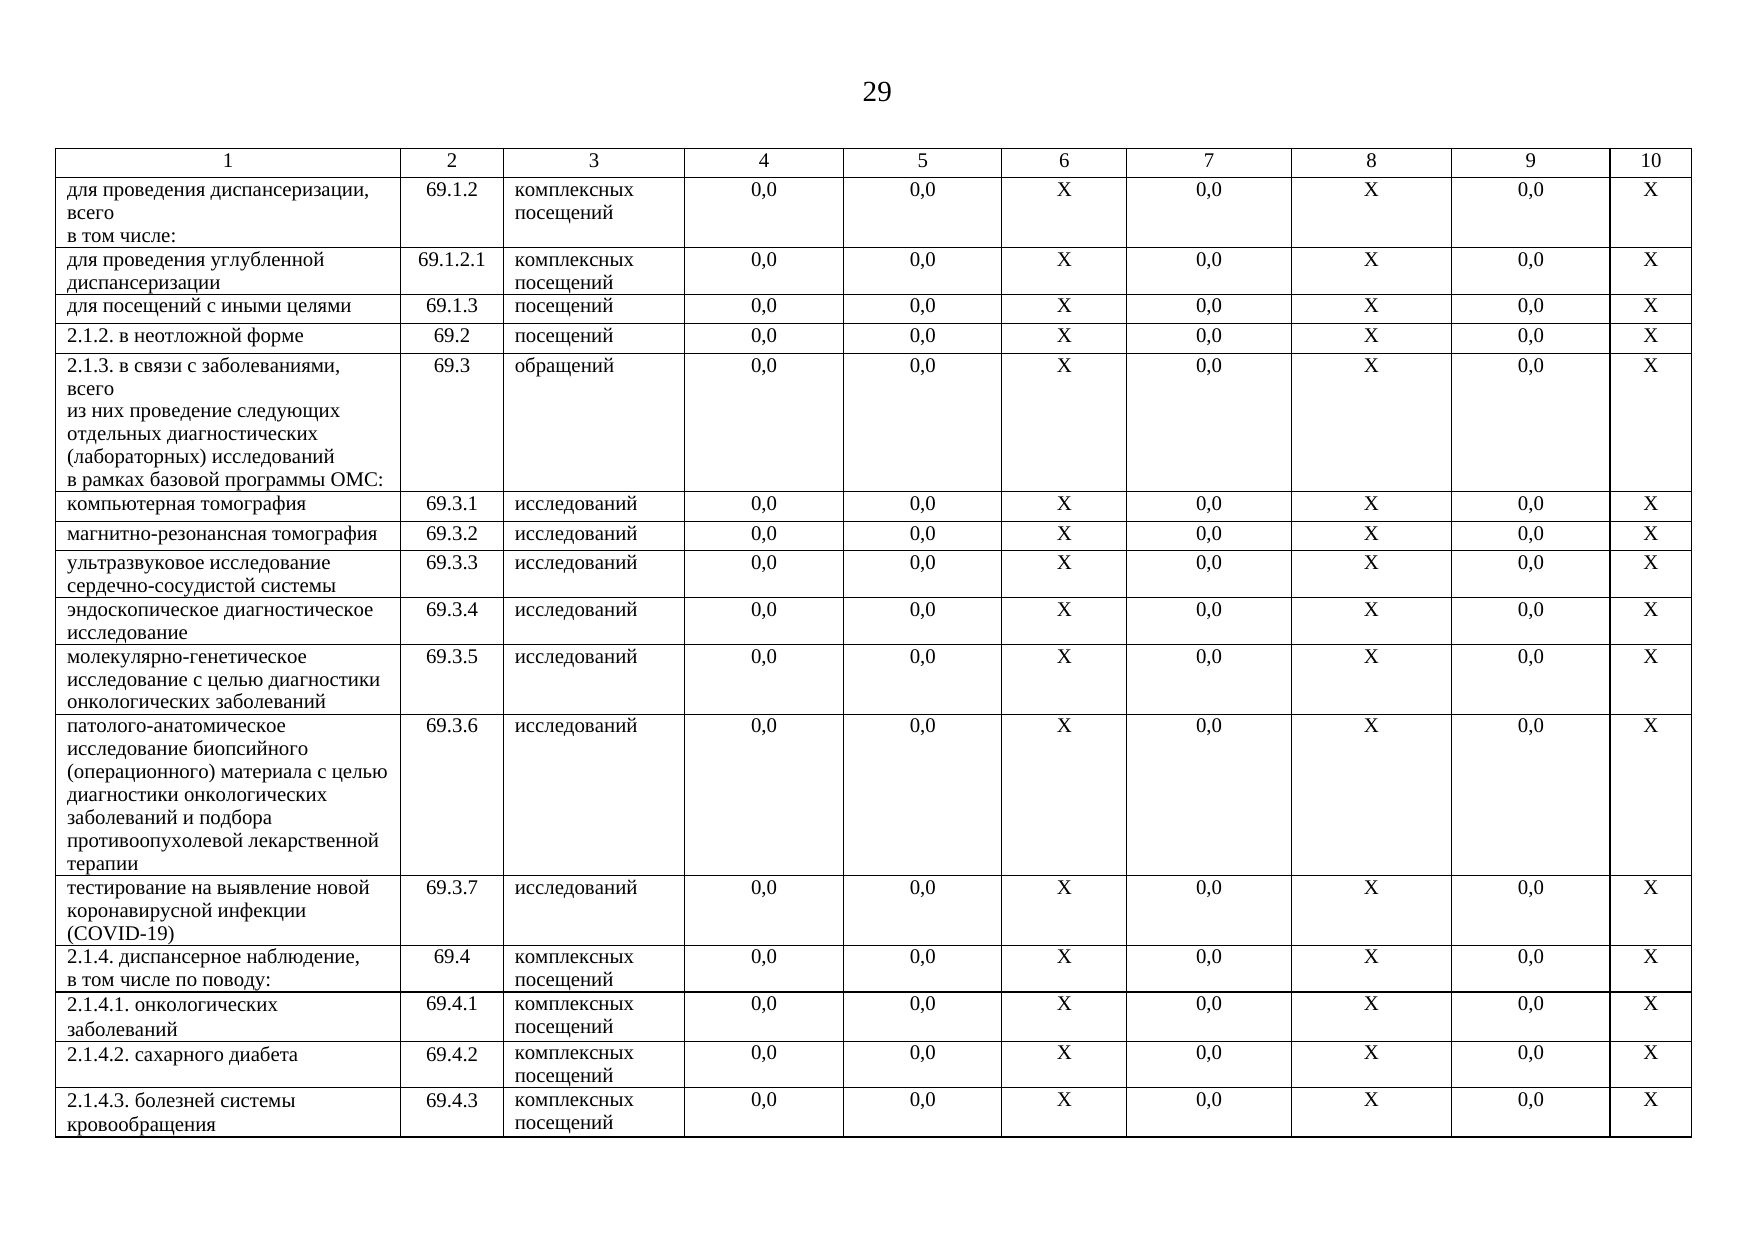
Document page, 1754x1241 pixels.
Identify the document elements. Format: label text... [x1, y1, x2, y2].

table_cell 69.1.2 [401, 178, 503, 247]
table_cell Х [1611, 715, 1691, 875]
table_cell 69.3.5 [401, 645, 503, 713]
table_cell исследований [504, 645, 684, 713]
table_cell 69.3.6 [401, 715, 503, 875]
table_cell 2.1.2. в неотложной форме [56, 324, 400, 353]
table_cell эндоскопическое диагностическое исследование [56, 598, 400, 644]
table_cell Х [1611, 876, 1691, 944]
table_cell Х [1292, 1088, 1451, 1136]
table_cell 0,0 [1127, 946, 1291, 991]
table_cell 69.3 [401, 354, 503, 491]
table_cell Х [1002, 1088, 1126, 1136]
table_cell посещений [504, 324, 684, 353]
table_cell 0,0 [1452, 1042, 1609, 1087]
table_cell исследований [504, 492, 684, 521]
table_cell Х [1292, 1042, 1451, 1087]
table_header 10 [1611, 149, 1691, 177]
table_cell 0,0 [1127, 1088, 1291, 1136]
table_cell 0,0 [1452, 876, 1609, 944]
table_cell Х [1611, 993, 1691, 1041]
table_cell исследований [504, 551, 684, 597]
table_cell 0,0 [844, 324, 1001, 353]
table_cell Х [1002, 598, 1126, 644]
table_cell комплексных посещений [504, 248, 684, 294]
table_cell магнитно-резонансная томография [56, 522, 400, 550]
table_cell 0,0 [844, 522, 1001, 550]
table_header 1 [56, 149, 400, 177]
table_cell 0,0 [1452, 715, 1609, 875]
table_cell 0,0 [1127, 551, 1291, 597]
table_cell 69.3.2 [401, 522, 503, 550]
table_cell 2.1.4.1. онкологических заболеваний [56, 993, 400, 1041]
table_cell 0,0 [1452, 598, 1609, 644]
table_cell Х [1292, 354, 1451, 491]
table_cell Х [1292, 248, 1451, 294]
table_cell 0,0 [1127, 876, 1291, 944]
table_cell 0,0 [844, 295, 1001, 323]
table_cell Х [1611, 248, 1691, 294]
table_header 3 [504, 149, 684, 177]
table_header 6 [1002, 149, 1126, 177]
table_cell посещений [504, 295, 684, 323]
table_cell 0,0 [685, 1088, 843, 1136]
table_cell Х [1002, 248, 1126, 294]
table_cell Х [1611, 598, 1691, 644]
table_cell 69.4.1 [401, 993, 503, 1041]
table_header 7 [1127, 149, 1291, 177]
table_cell Х [1292, 993, 1451, 1041]
table_cell Х [1002, 946, 1126, 991]
table_cell Х [1002, 645, 1126, 713]
table_cell комплексных посещений [504, 1042, 684, 1087]
table_cell Х [1002, 492, 1126, 521]
table_cell 0,0 [685, 324, 843, 353]
table_cell для посещений с иными целями [56, 295, 400, 323]
table_cell 0,0 [1452, 178, 1609, 247]
table_cell 0,0 [844, 1088, 1001, 1136]
table_cell 0,0 [685, 248, 843, 294]
table_cell 0,0 [1452, 248, 1609, 294]
table_cell Х [1611, 1042, 1691, 1087]
table_cell 0,0 [685, 993, 843, 1041]
table_header 2 [401, 149, 503, 177]
table_cell 0,0 [1127, 522, 1291, 550]
table_cell 0,0 [844, 876, 1001, 944]
table_cell Х [1611, 522, 1691, 550]
table_cell 0,0 [685, 598, 843, 644]
table_cell 69.4.3 [401, 1088, 503, 1136]
table_cell 0,0 [1452, 324, 1609, 353]
table_cell 0,0 [844, 946, 1001, 991]
table_cell 0,0 [1127, 1042, 1291, 1087]
table_cell для проведения углубленной диспансеризации [56, 248, 400, 294]
table_cell 69.1.2.1 [401, 248, 503, 294]
table_cell 0,0 [1452, 492, 1609, 521]
table_cell Х [1292, 551, 1451, 597]
table_cell 0,0 [1452, 522, 1609, 550]
table_cell обращений [504, 354, 684, 491]
table_header 9 [1452, 149, 1609, 177]
table_cell 69.4.2 [401, 1042, 503, 1087]
table_cell 0,0 [1127, 598, 1291, 644]
table_cell 0,0 [1127, 354, 1291, 491]
table_cell 0,0 [844, 598, 1001, 644]
table_header 4 [685, 149, 843, 177]
table_cell 0,0 [1127, 178, 1291, 247]
table_cell 0,0 [844, 354, 1001, 491]
table_cell Х [1002, 354, 1126, 491]
table_cell 0,0 [1127, 324, 1291, 353]
table_cell 0,0 [844, 248, 1001, 294]
table_cell 2.1.3. в связи с заболеваниями, всего из них проведение следующих отдельных диагностических (лабораторных) исследований в рамках базовой программы ОМС: [56, 354, 400, 491]
table_cell 0,0 [844, 492, 1001, 521]
table_cell 0,0 [685, 876, 843, 944]
table_cell 0,0 [844, 645, 1001, 713]
table_cell Х [1611, 295, 1691, 323]
table_cell 2.1.4.3. болезней системы кровообращения [56, 1088, 400, 1136]
table_cell 0,0 [1127, 645, 1291, 713]
table_cell Х [1611, 645, 1691, 713]
table_cell 69.3.3 [401, 551, 503, 597]
table_cell Х [1611, 324, 1691, 353]
table_cell 0,0 [685, 295, 843, 323]
table_cell 69.1.3 [401, 295, 503, 323]
table_cell 2.1.4.2. сахарного диабета [56, 1042, 400, 1087]
table_cell Х [1292, 295, 1451, 323]
table_cell для проведения диспансеризации, всего в том числе: [56, 178, 400, 247]
table_cell Х [1611, 178, 1691, 247]
table_cell 0,0 [685, 178, 843, 247]
table_cell 69.3.7 [401, 876, 503, 944]
table_cell 0,0 [844, 993, 1001, 1041]
table_cell комплексных посещений [504, 946, 684, 991]
table_cell ультразвуковое исследование сердечно-сосудистой системы [56, 551, 400, 597]
table_cell Х [1002, 295, 1126, 323]
table_cell 0,0 [844, 178, 1001, 247]
table_cell исследований [504, 876, 684, 944]
table_cell Х [1002, 522, 1126, 550]
table_cell 0,0 [685, 492, 843, 521]
table_cell 69.4 [401, 946, 503, 991]
table_cell 0,0 [685, 715, 843, 875]
table_cell Х [1292, 715, 1451, 875]
table_cell 2.1.4. диспансерное наблюдение, в том числе по поводу: [56, 946, 400, 991]
table_cell Х [1002, 1042, 1126, 1087]
table_cell Х [1611, 946, 1691, 991]
table_cell Х [1292, 876, 1451, 944]
table_cell Х [1611, 492, 1691, 521]
table_cell 0,0 [685, 522, 843, 550]
table_cell молекулярно-генетическое исследование с целью диагностики онкологических заболеваний [56, 645, 400, 713]
table_cell 0,0 [685, 354, 843, 491]
table_cell 0,0 [1452, 1088, 1609, 1136]
table_cell комплексных посещений [504, 993, 684, 1041]
table_cell 0,0 [1452, 295, 1609, 323]
table_cell Х [1292, 492, 1451, 521]
table_cell Х [1002, 324, 1126, 353]
table_cell 0,0 [1452, 551, 1609, 597]
table_cell исследований [504, 598, 684, 644]
table_cell 0,0 [1127, 295, 1291, 323]
table_cell 0,0 [844, 1042, 1001, 1087]
table_cell Х [1292, 324, 1451, 353]
table_cell 0,0 [1452, 645, 1609, 713]
table_cell компьютерная томография [56, 492, 400, 521]
table_cell 69.3.1 [401, 492, 503, 521]
table_cell тестирование на выявление новой коронавирусной инфекции (COVID-19) [56, 876, 400, 944]
table_header 8 [1292, 149, 1451, 177]
table_cell Х [1292, 946, 1451, 991]
table_cell 0,0 [1452, 993, 1609, 1041]
table_cell 69.3.4 [401, 598, 503, 644]
table_cell Х [1002, 178, 1126, 247]
table_cell 0,0 [844, 715, 1001, 875]
table_cell 0,0 [685, 946, 843, 991]
table_cell Х [1611, 1088, 1691, 1136]
table_cell 0,0 [685, 645, 843, 713]
table_cell 0,0 [1127, 715, 1291, 875]
table_cell исследований [504, 522, 684, 550]
table_cell 0,0 [685, 551, 843, 597]
table_cell 0,0 [1127, 993, 1291, 1041]
table_cell Х [1002, 876, 1126, 944]
table_cell Х [1002, 551, 1126, 597]
table_cell Х [1002, 715, 1126, 875]
table_cell комплексных посещений [504, 178, 684, 247]
table_cell 0,0 [1127, 492, 1291, 521]
table_header 5 [844, 149, 1001, 177]
table_cell 0,0 [685, 1042, 843, 1087]
table_cell Х [1292, 522, 1451, 550]
table_cell 0,0 [844, 551, 1001, 597]
table_cell 69.2 [401, 324, 503, 353]
table_cell Х [1292, 645, 1451, 713]
table_cell Х [1611, 551, 1691, 597]
table_cell 0,0 [1452, 354, 1609, 491]
table_cell 0,0 [1127, 248, 1291, 294]
table_cell Х [1611, 354, 1691, 491]
table_cell Х [1002, 993, 1126, 1041]
table_cell исследований [504, 715, 684, 875]
table_cell Х [1292, 598, 1451, 644]
table_cell 0,0 [1452, 946, 1609, 991]
table_cell патолого-анатомическое исследование биопсийного (операционного) материала с целью диагностики онкологических заболеваний и подбора противоопухолевой лекарственной терапии [56, 715, 400, 875]
table_cell Х [1292, 178, 1451, 247]
table_cell комплексных посещений [504, 1088, 684, 1136]
